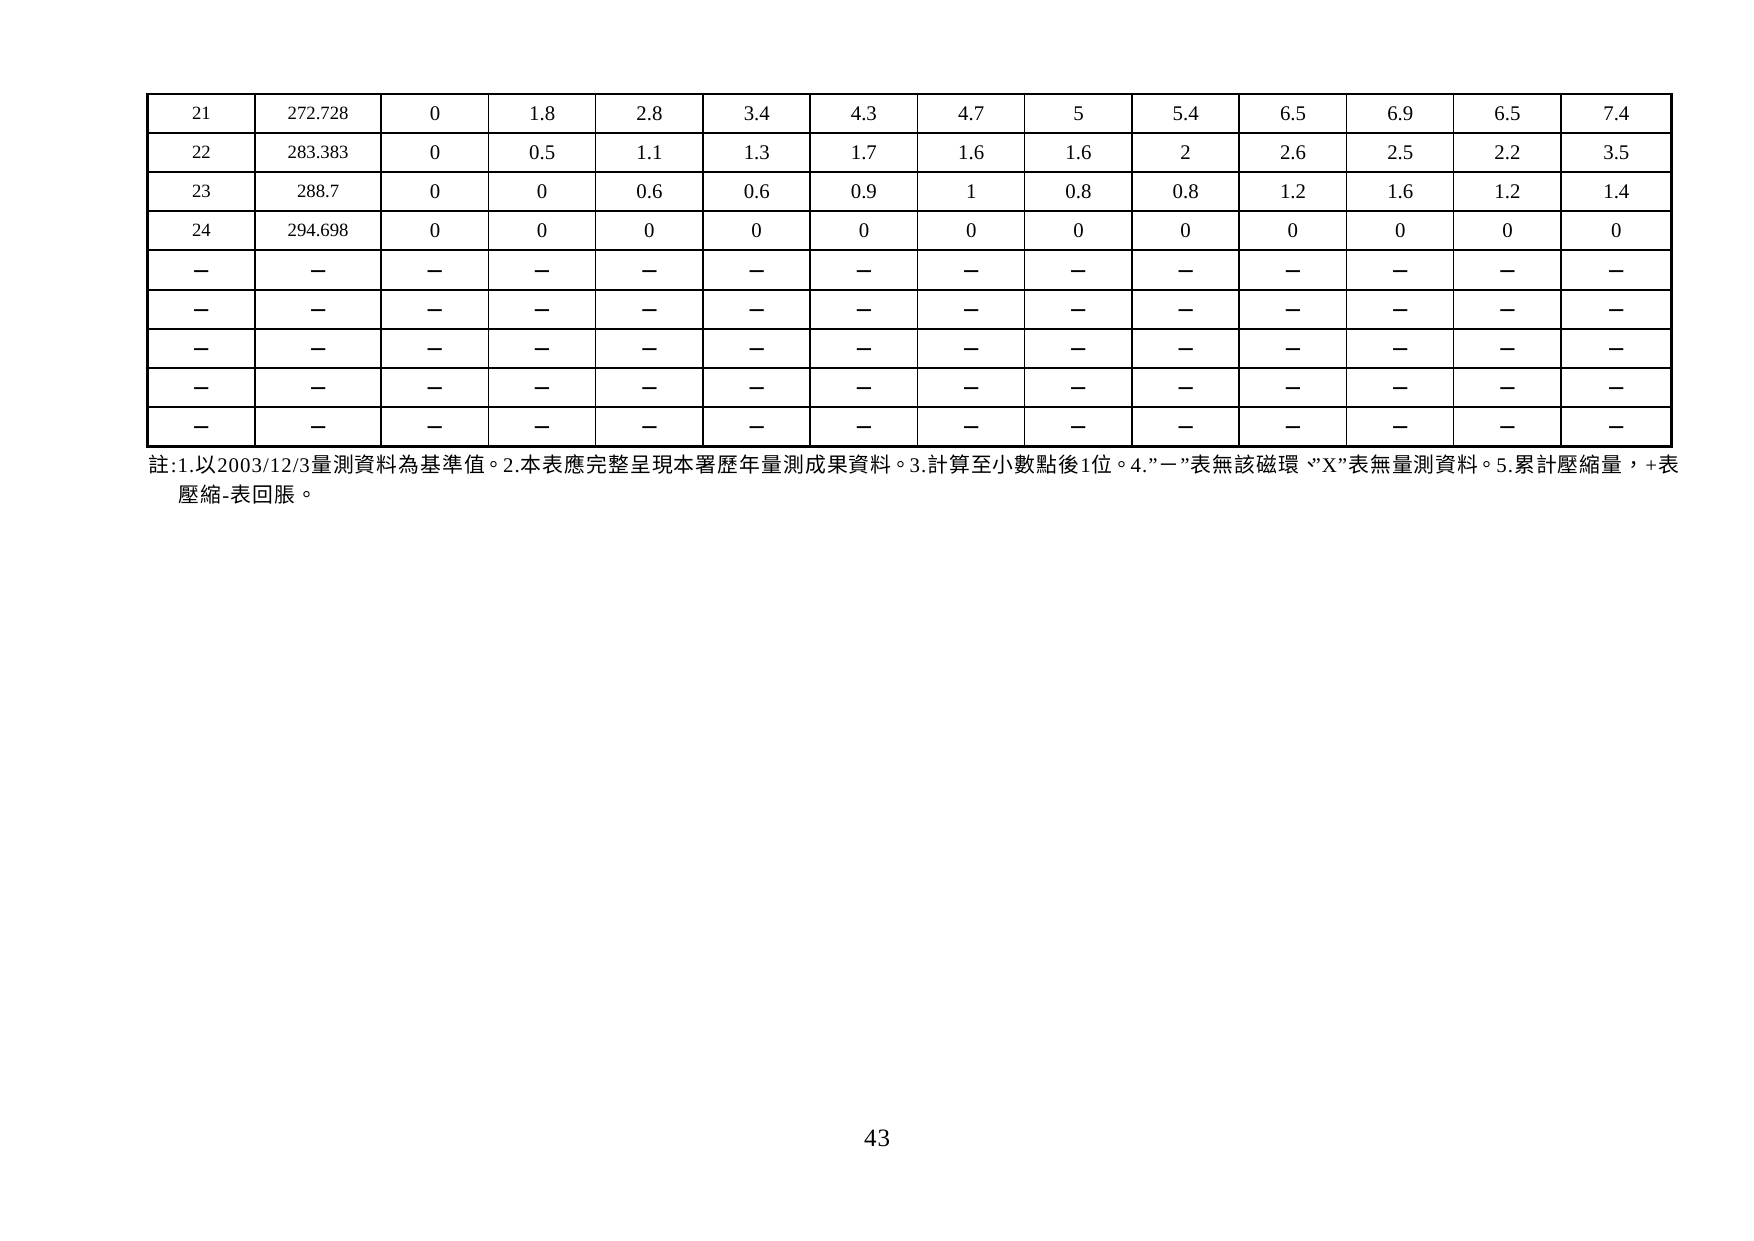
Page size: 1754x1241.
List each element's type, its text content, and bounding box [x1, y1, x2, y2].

table_cell 0 [489, 173, 595, 210]
table_cell ─ [382, 408, 488, 445]
table_cell ─ [918, 251, 1024, 289]
table_cell ─ [256, 251, 380, 289]
table_cell 2.8 [596, 95, 702, 132]
table_cell ─ [382, 291, 488, 328]
table_cell ─ [1562, 251, 1670, 289]
table_cell 0.8 [1133, 173, 1238, 210]
table_cell 0 [1562, 212, 1670, 249]
table_cell 0 [489, 212, 595, 249]
table_cell ─ [149, 251, 254, 289]
table_cell ─ [596, 291, 702, 328]
table_cell ─ [811, 330, 917, 367]
table_cell ─ [1133, 251, 1238, 289]
table_cell 0 [382, 212, 488, 249]
table_cell 0.5 [489, 134, 595, 171]
table_cell ─ [704, 291, 809, 328]
table_cell ─ [1025, 251, 1131, 289]
table_cell ─ [149, 330, 254, 367]
table_cell ─ [1347, 369, 1453, 406]
table_cell ─ [1240, 408, 1346, 445]
table_cell 1.6 [1025, 134, 1131, 171]
table_cell ─ [1562, 408, 1670, 445]
table_cell ─ [811, 291, 917, 328]
table_cell 1.6 [1347, 173, 1453, 210]
table_cell 2.6 [1240, 134, 1346, 171]
table_cell 3.4 [704, 95, 809, 132]
table_cell 1.6 [918, 134, 1024, 171]
table_cell ─ [382, 251, 488, 289]
table_cell ─ [256, 408, 380, 445]
table_cell 294.698 [256, 212, 380, 249]
table_cell 0.6 [596, 173, 702, 210]
table_cell 3.5 [1562, 134, 1670, 171]
table_cell 0 [1133, 212, 1238, 249]
table_cell ─ [1562, 291, 1670, 328]
table_cell 0 [596, 212, 702, 249]
table_cell 0 [1347, 212, 1453, 249]
table_cell ─ [1240, 330, 1346, 367]
table_cell 0.8 [1025, 173, 1131, 210]
table_cell ─ [1133, 408, 1238, 445]
table_cell ─ [1240, 369, 1346, 406]
table_cell 0 [704, 212, 809, 249]
table_cell 1.1 [596, 134, 702, 171]
table_cell 1.2 [1454, 173, 1560, 210]
table_cell 0.9 [811, 173, 917, 210]
table_cell ─ [704, 408, 809, 445]
table_cell ─ [1347, 330, 1453, 367]
table_cell 4.3 [811, 95, 917, 132]
table_cell ─ [256, 291, 380, 328]
table_cell ─ [149, 369, 254, 406]
table_cell ─ [1454, 408, 1560, 445]
table_cell 5 [1025, 95, 1131, 132]
table_cell ─ [382, 330, 488, 367]
table_cell 6.5 [1240, 95, 1346, 132]
table_cell ─ [1025, 408, 1131, 445]
table_cell ─ [149, 408, 254, 445]
table_cell ─ [1240, 291, 1346, 328]
table_cell 24 [149, 212, 254, 249]
table_cell ─ [596, 369, 702, 406]
table_cell ─ [1025, 330, 1131, 367]
table_cell ─ [918, 291, 1024, 328]
table_cell ─ [489, 251, 595, 289]
table_cell 288.7 [256, 173, 380, 210]
table_cell 22 [149, 134, 254, 171]
table_cell ─ [489, 408, 595, 445]
table_cell ─ [489, 291, 595, 328]
table_cell ─ [256, 330, 380, 367]
table_cell 0 [1454, 212, 1560, 249]
table_cell ─ [1454, 369, 1560, 406]
table_cell ─ [1562, 369, 1670, 406]
table_cell ─ [1454, 251, 1560, 289]
table_cell ─ [1133, 291, 1238, 328]
table_cell 0 [1025, 212, 1131, 249]
table_cell 0 [382, 95, 488, 132]
table_cell 0 [1240, 212, 1346, 249]
table_cell 2 [1133, 134, 1238, 171]
table_cell ─ [489, 330, 595, 367]
table_cell ─ [1347, 291, 1453, 328]
table_cell 2.2 [1454, 134, 1560, 171]
table_cell 1.8 [489, 95, 595, 132]
table_cell 1 [918, 173, 1024, 210]
table_cell 1.3 [704, 134, 809, 171]
table_cell 0 [918, 212, 1024, 249]
table_cell ─ [382, 369, 488, 406]
table_cell ─ [918, 330, 1024, 367]
table_cell ─ [1347, 251, 1453, 289]
table_cell 0 [382, 134, 488, 171]
table_cell ─ [1133, 369, 1238, 406]
text 註:1.以2003/12/3量測資料為基準值。2.本表應完整呈現本署歷年量測成果資料。3.計算至小數點後1位。4.”－”表無該磁環、”X”表無量測資料。5.累計壓縮量，+表壓縮-表回脹。 [149, 448, 1679, 509]
table_cell ─ [918, 408, 1024, 445]
table_cell ─ [704, 330, 809, 367]
table_cell ─ [811, 408, 917, 445]
table_cell 23 [149, 173, 254, 210]
table_cell ─ [489, 369, 595, 406]
table_cell ─ [1025, 369, 1131, 406]
table_cell 1.7 [811, 134, 917, 171]
table_cell 0 [382, 173, 488, 210]
table_cell ─ [811, 369, 917, 406]
table_cell 2.5 [1347, 134, 1453, 171]
table_cell ─ [596, 251, 702, 289]
table_cell 21 [149, 95, 254, 132]
table_cell ─ [1240, 251, 1346, 289]
table_cell ─ [596, 330, 702, 367]
table_cell 1.2 [1240, 173, 1346, 210]
table_cell ─ [918, 369, 1024, 406]
table_cell 272.728 [256, 95, 380, 132]
table_cell ─ [1454, 330, 1560, 367]
table_cell ─ [704, 251, 809, 289]
table_cell ─ [1133, 330, 1238, 367]
table_cell 7.4 [1562, 95, 1670, 132]
table_cell ─ [704, 369, 809, 406]
table_cell 0 [811, 212, 917, 249]
table_cell ─ [256, 369, 380, 406]
table_cell 1.4 [1562, 173, 1670, 210]
table_cell ─ [1454, 291, 1560, 328]
table_cell 6.5 [1454, 95, 1560, 132]
table_cell 5.4 [1133, 95, 1238, 132]
table_cell 283.383 [256, 134, 380, 171]
table_cell ─ [596, 408, 702, 445]
table_cell ─ [1562, 330, 1670, 367]
table_cell 4.7 [918, 95, 1024, 132]
table_cell ─ [149, 291, 254, 328]
table_cell 6.9 [1347, 95, 1453, 132]
table_cell ─ [1025, 291, 1131, 328]
table_cell ─ [1347, 408, 1453, 445]
table_cell 0.6 [704, 173, 809, 210]
table_cell ─ [811, 251, 917, 289]
